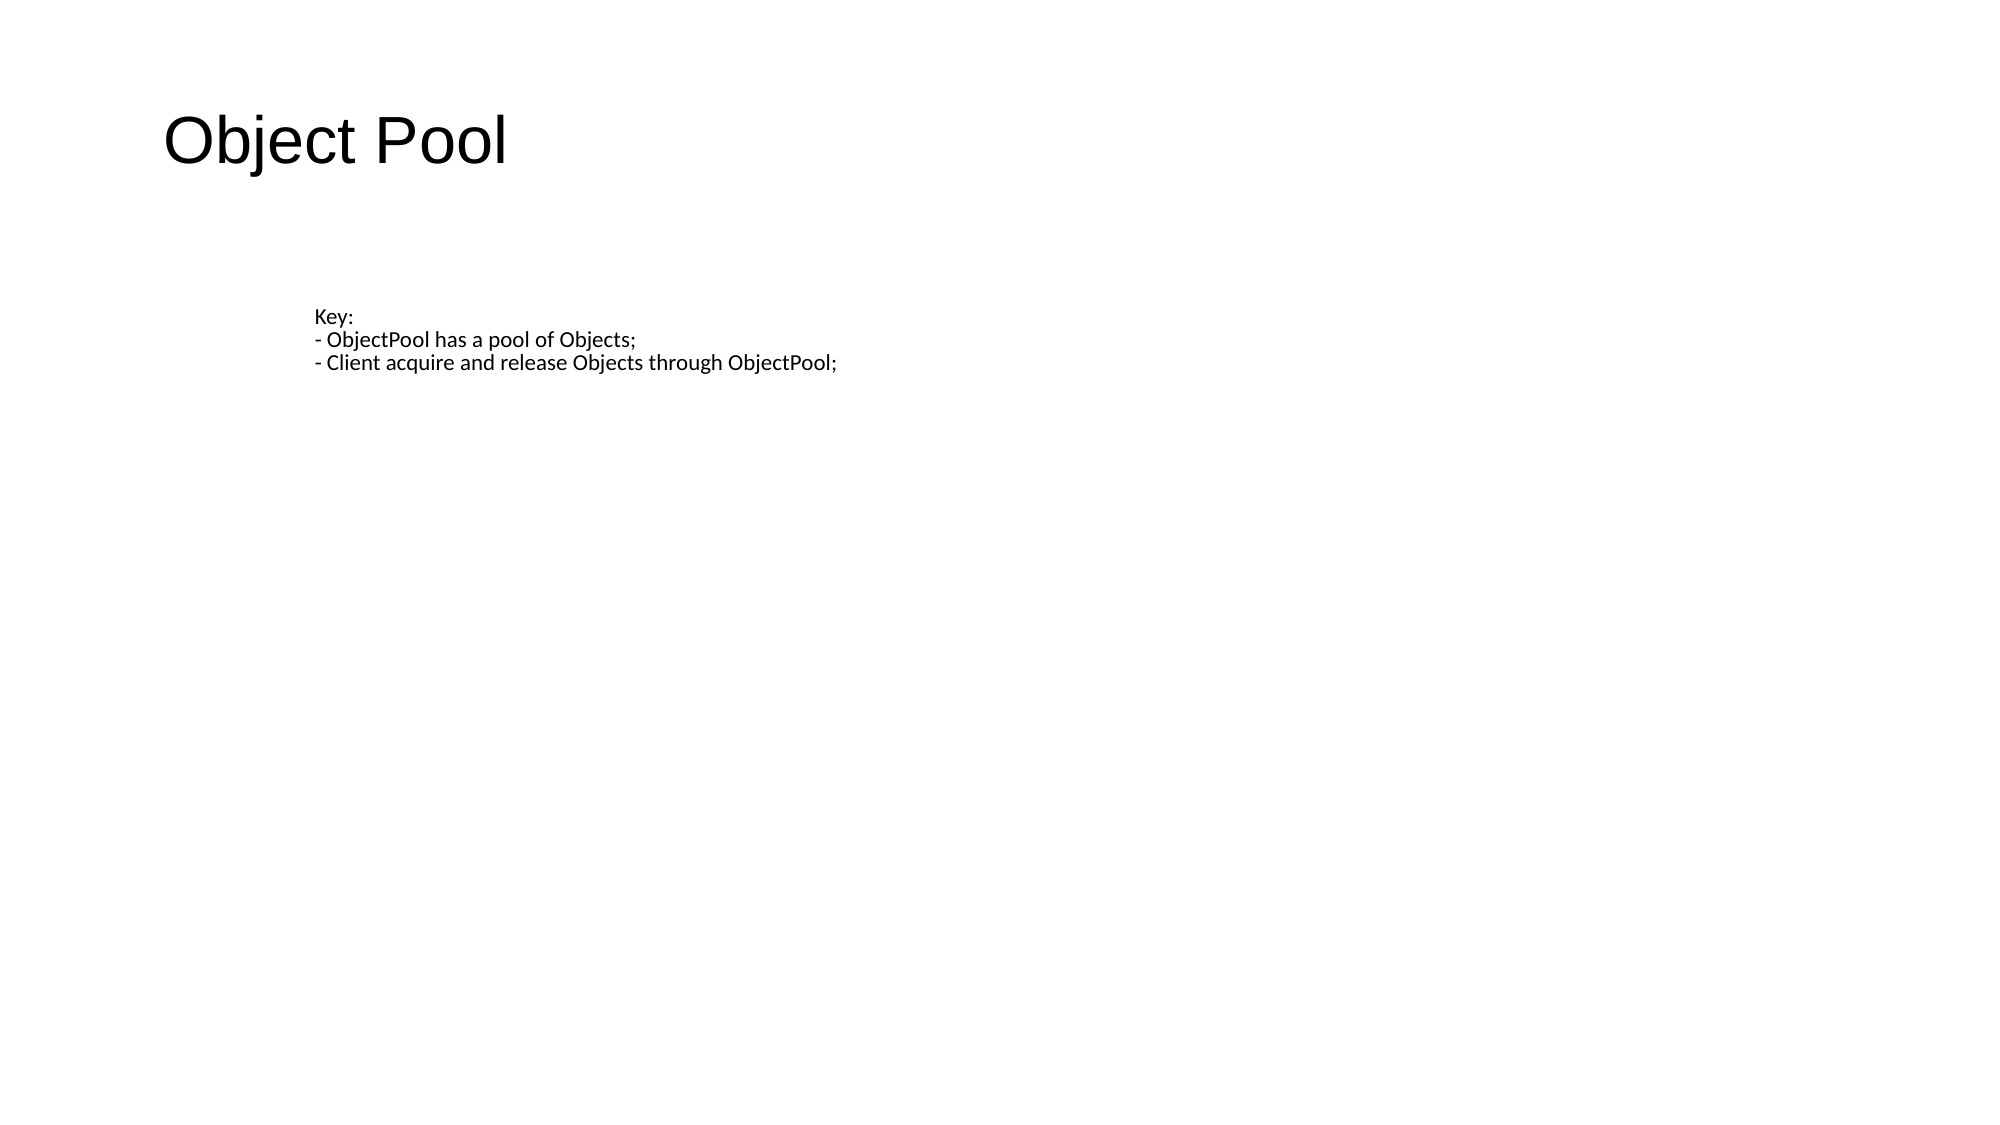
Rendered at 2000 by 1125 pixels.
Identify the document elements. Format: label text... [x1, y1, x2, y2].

title Object Pool [120, 60, 553, 221]
text_box Key: - ObjectPool has a pool of Objects; - Client acquire and release Objects through ObjectPool; [300, 300, 1141, 400]
